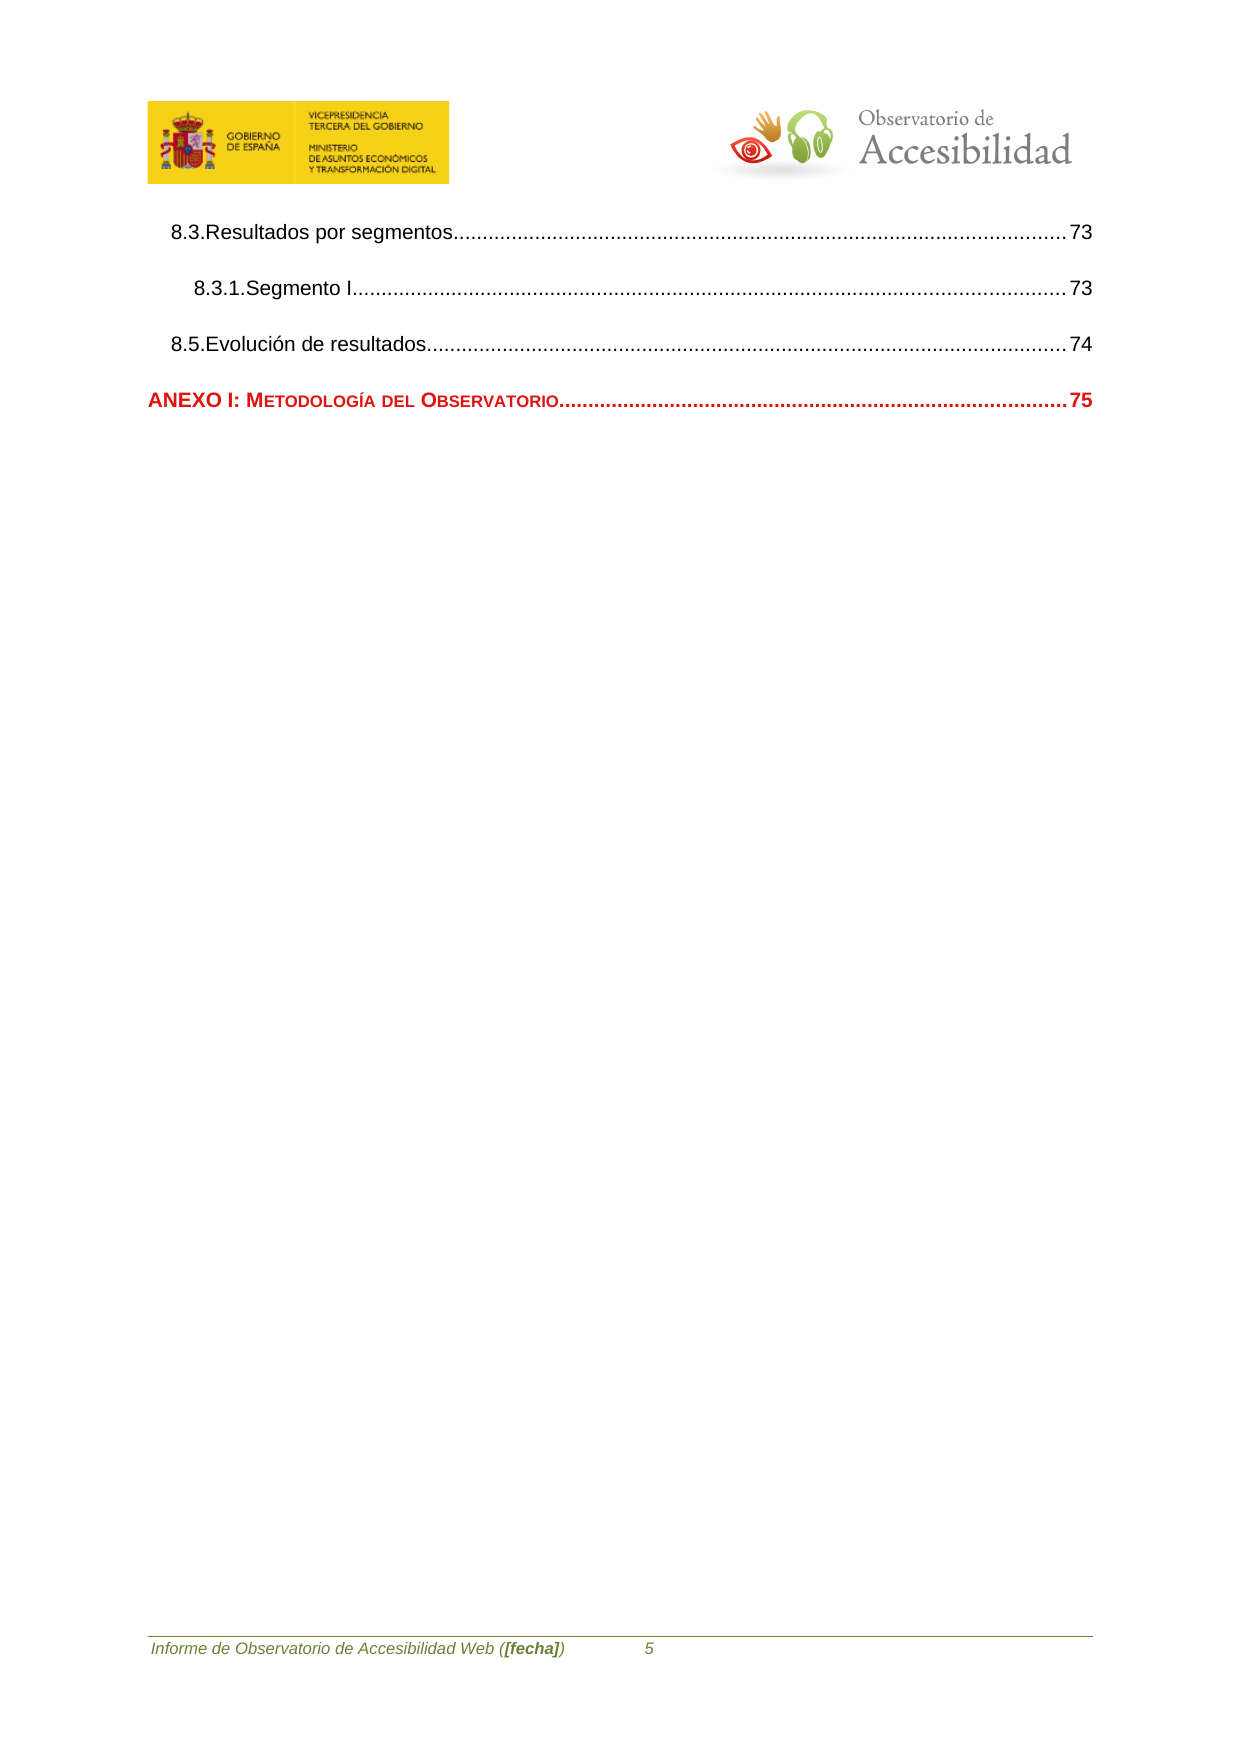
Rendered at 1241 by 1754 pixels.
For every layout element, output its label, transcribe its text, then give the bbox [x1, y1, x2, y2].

text 8.3.Resultados por segmentos 73 [171, 220, 1092, 244]
text 8.5.Evolución de resultados 74 [171, 332, 1092, 356]
picture [147, 101, 450, 184]
text ANEXO I: Metodología del Observatorio 75 [148, 388, 1092, 412]
text 8.3.1.Segmento I 73 [193, 276, 1092, 300]
picture [710, 101, 1086, 184]
